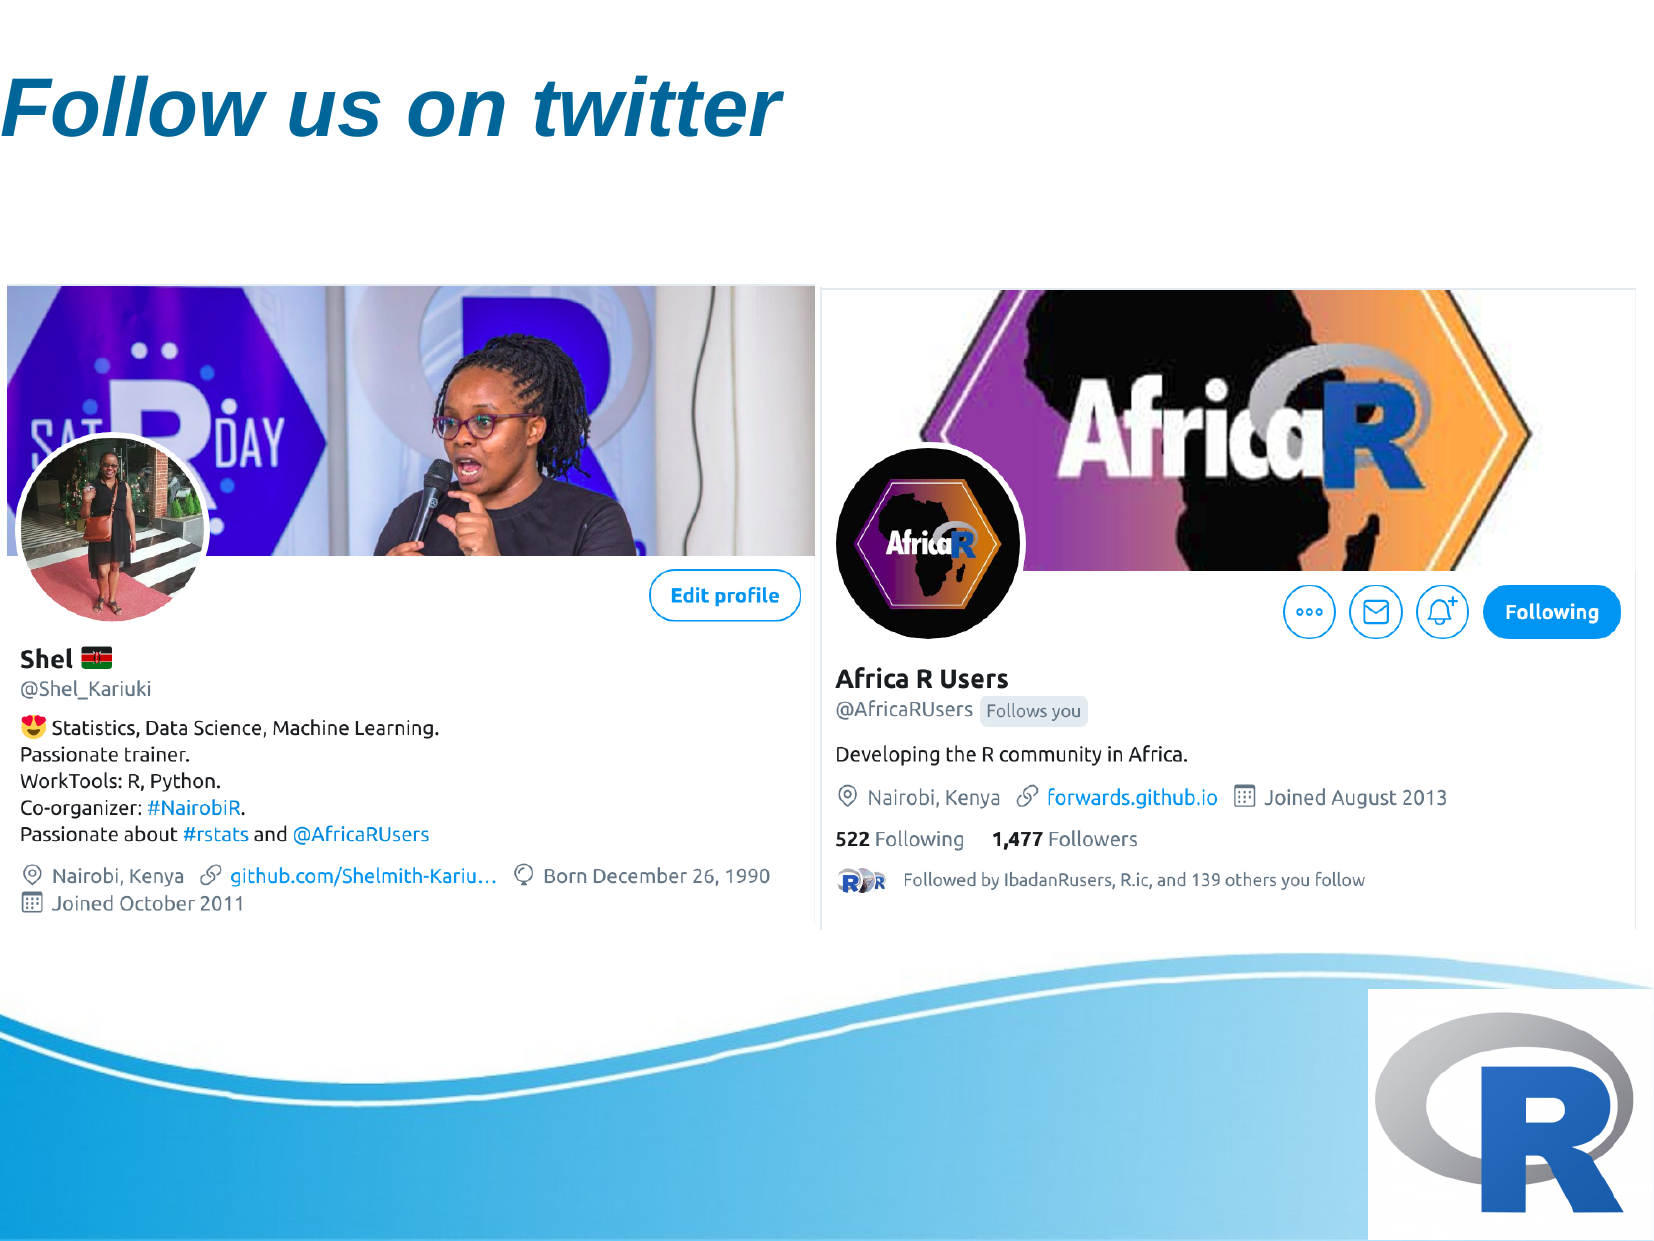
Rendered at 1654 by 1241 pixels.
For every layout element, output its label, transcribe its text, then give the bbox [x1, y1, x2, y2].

picture [818, 287, 1636, 931]
picture [85, 1053, 95, 1059]
picture [0, 952, 1654, 1241]
picture [7, 284, 815, 925]
title Follow us on twitter [0, 15, 1636, 200]
